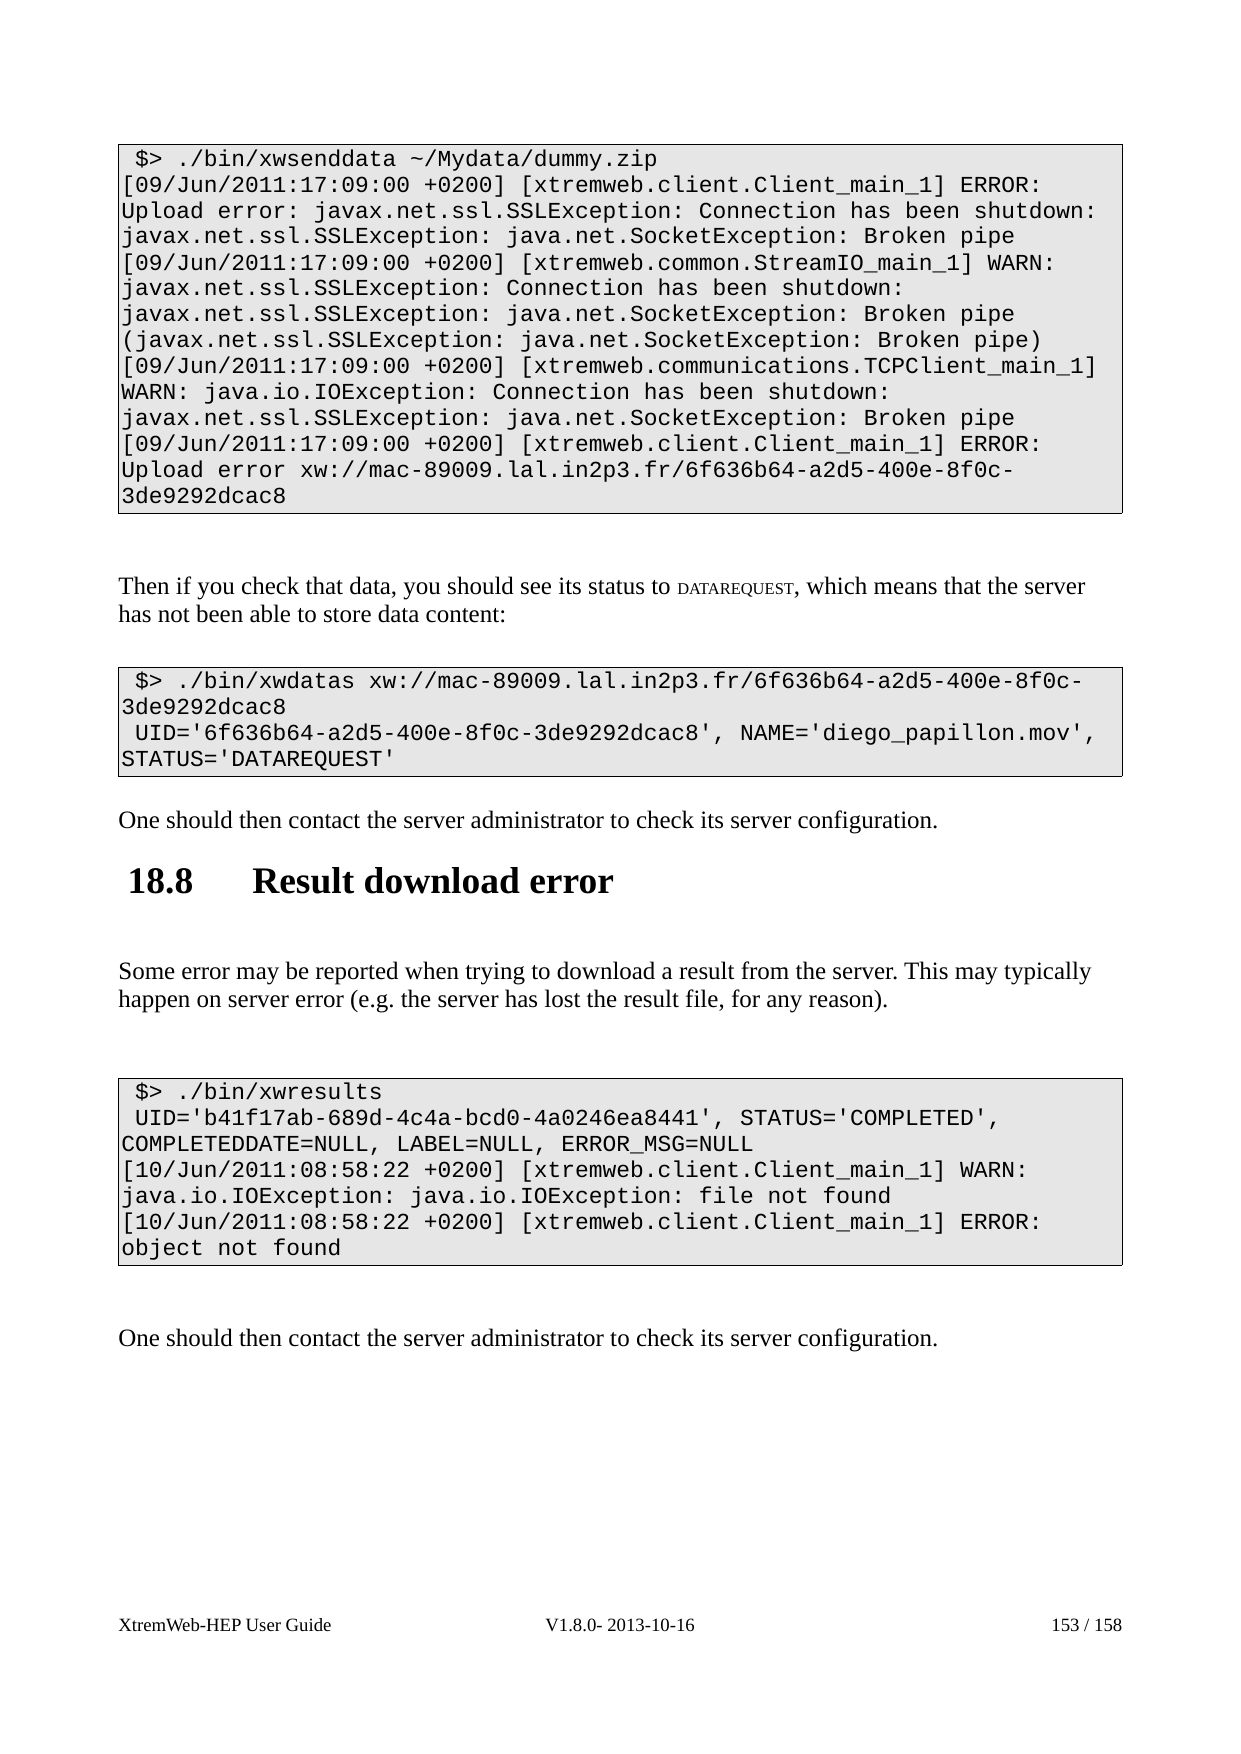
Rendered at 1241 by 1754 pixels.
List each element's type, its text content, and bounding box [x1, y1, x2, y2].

text One should then contact the server administrator to check its server configuration. [118, 1323, 1122, 1352]
text Then if you check that data, you should see its status to datarequest, which means that the server has not been able to store data content: [118, 571, 1122, 628]
text [09/Jun/2011:17:09:00 +0200] [xtremweb.communications.TCPClient_main_1] WARN: java.io.IOException: Connection has been shutdown: javax.net.ssl.SSLException: java.net.SocketException: Broken pipe [119, 352, 1122, 429]
text $> ./bin/xwresults [119, 1079, 1122, 1104]
text [10/Jun/2011:08:58:22 +0200] [xtremweb.client.Client_main_1] ERROR: object not found [119, 1207, 1122, 1265]
text $> ./bin/xwsenddata ~/Mydata/dummy.zip [119, 145, 1122, 170]
text [09/Jun/2011:17:09:00 +0200] [xtremweb.client.Client_main_1] ERROR: Upload error xw://mac-89009.lal.in2p3.fr/6f636b64-a2d5-400e-8f0c-3de9292dcac8 [119, 429, 1122, 513]
text UID='6f636b64-a2d5-400e-8f0c-3de9292dcac8', NAME='diego_papillon.mov', STATUS='DATAREQUEST' [119, 718, 1122, 776]
text [10/Jun/2011:08:58:22 +0200] [xtremweb.client.Client_main_1] WARN: java.io.IOException: java.io.IOException: file not found [119, 1156, 1122, 1207]
text [09/Jun/2011:17:09:00 +0200] [xtremweb.common.StreamIO_main_1] WARN: javax.net.ssl.SSLException: Connection has been shutdown: javax.net.ssl.SSLException: java.net.SocketException: Broken pipe (javax.net.ssl.SSLException: java.net.SocketException: Broken pipe) [119, 248, 1122, 352]
text $> ./bin/xwdatas xw://mac-89009.lal.in2p3.fr/6f636b64-a2d5-400e-8f0c-3de9292dcac8 [119, 668, 1122, 718]
text [09/Jun/2011:17:09:00 +0200] [xtremweb.client.Client_main_1] ERROR: Upload error: javax.net.ssl.SSLException: Connection has been shutdown: javax.net.ssl.SSLException: java.net.SocketException: Broken pipe [119, 170, 1122, 248]
subtitle Result download error [118, 859, 1122, 902]
text One should then contact the server administrator to check its server configuration. [118, 805, 1122, 834]
text Some error may be reported when trying to download a result from the server. This may typically happen on server error (e.g. the server has lost the result file, for any reason). [118, 956, 1122, 1013]
text UID='b41f17ab-689d-4c4a-bcd0-4a0246ea8441', STATUS='COMPLETED', COMPLETEDDATE=NULL, LABEL=NULL, ERROR_MSG=NULL [119, 1104, 1122, 1156]
